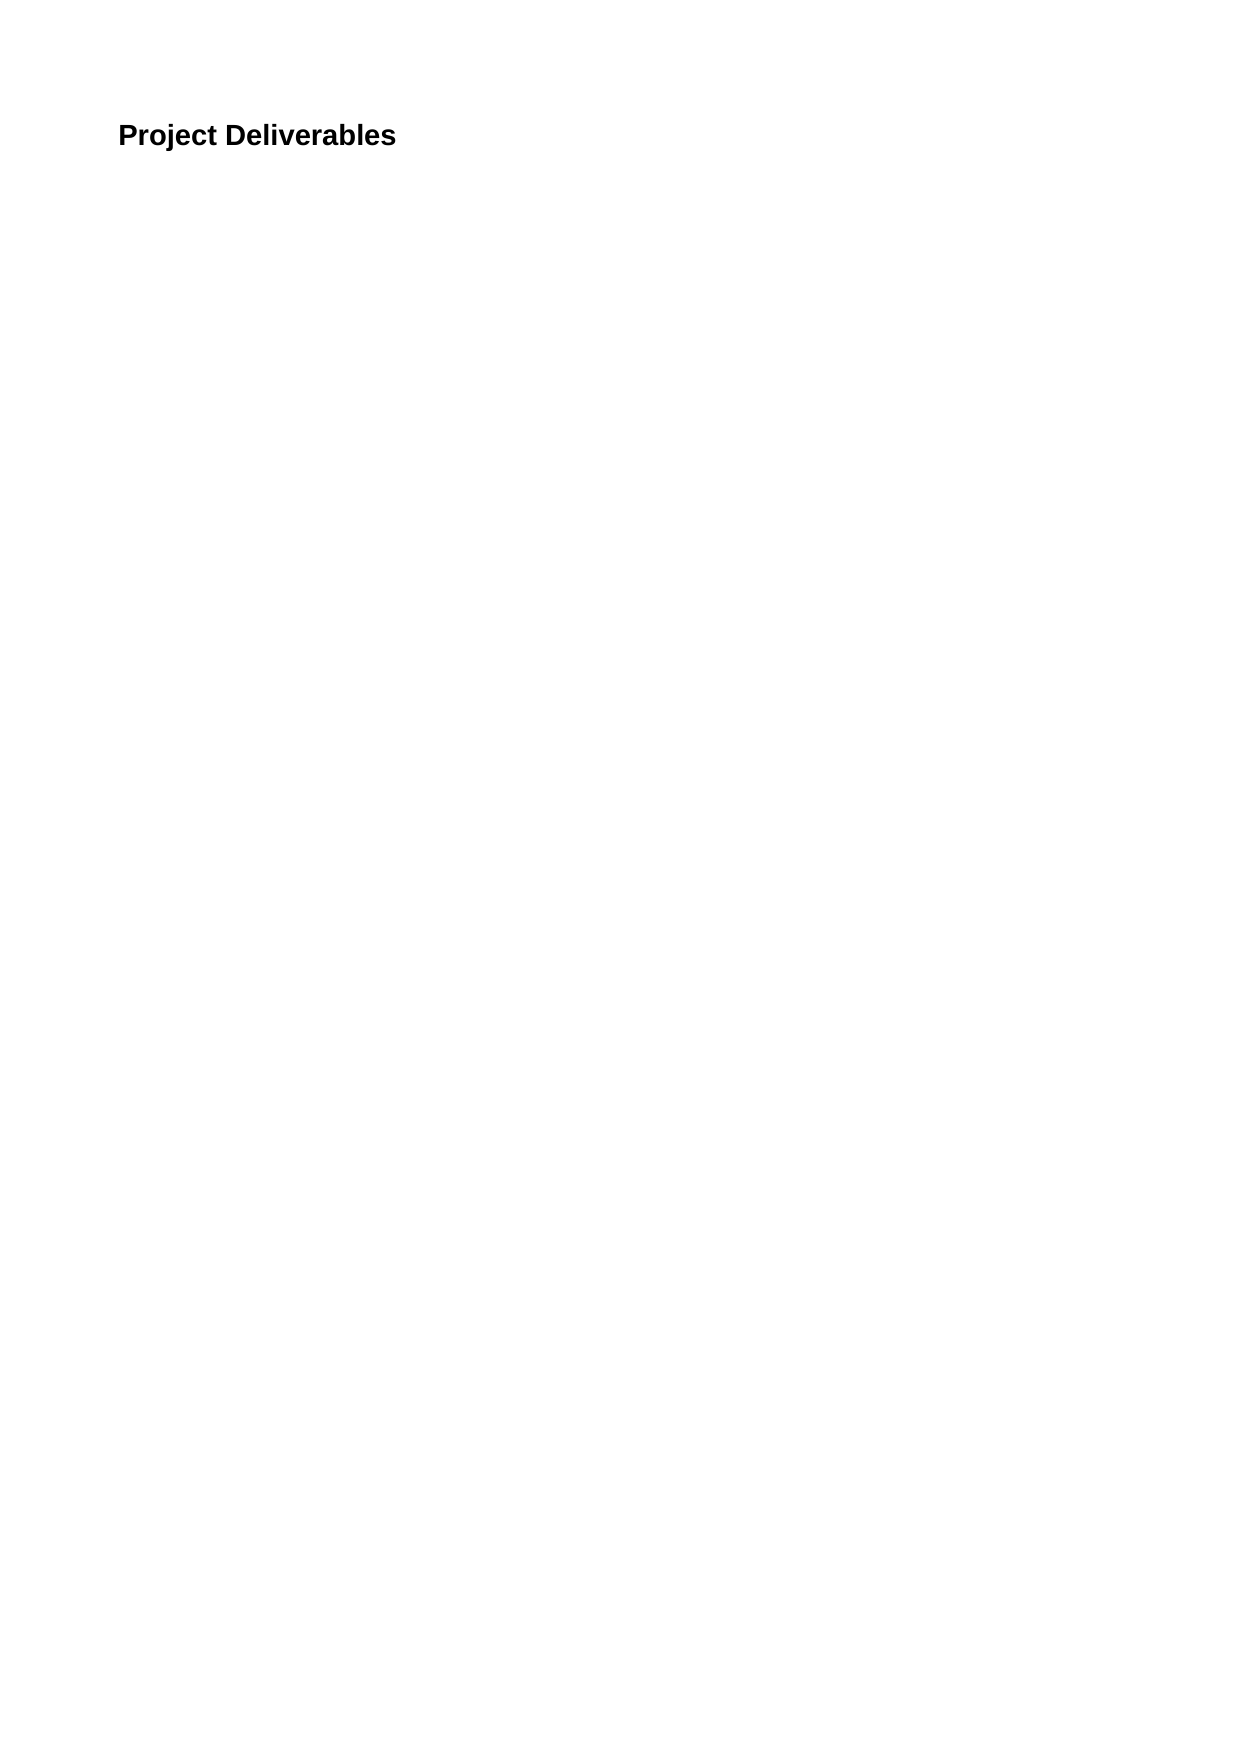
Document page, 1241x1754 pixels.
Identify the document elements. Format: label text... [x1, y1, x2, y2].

subtitle Project Deliverables [118, 118, 1122, 152]
